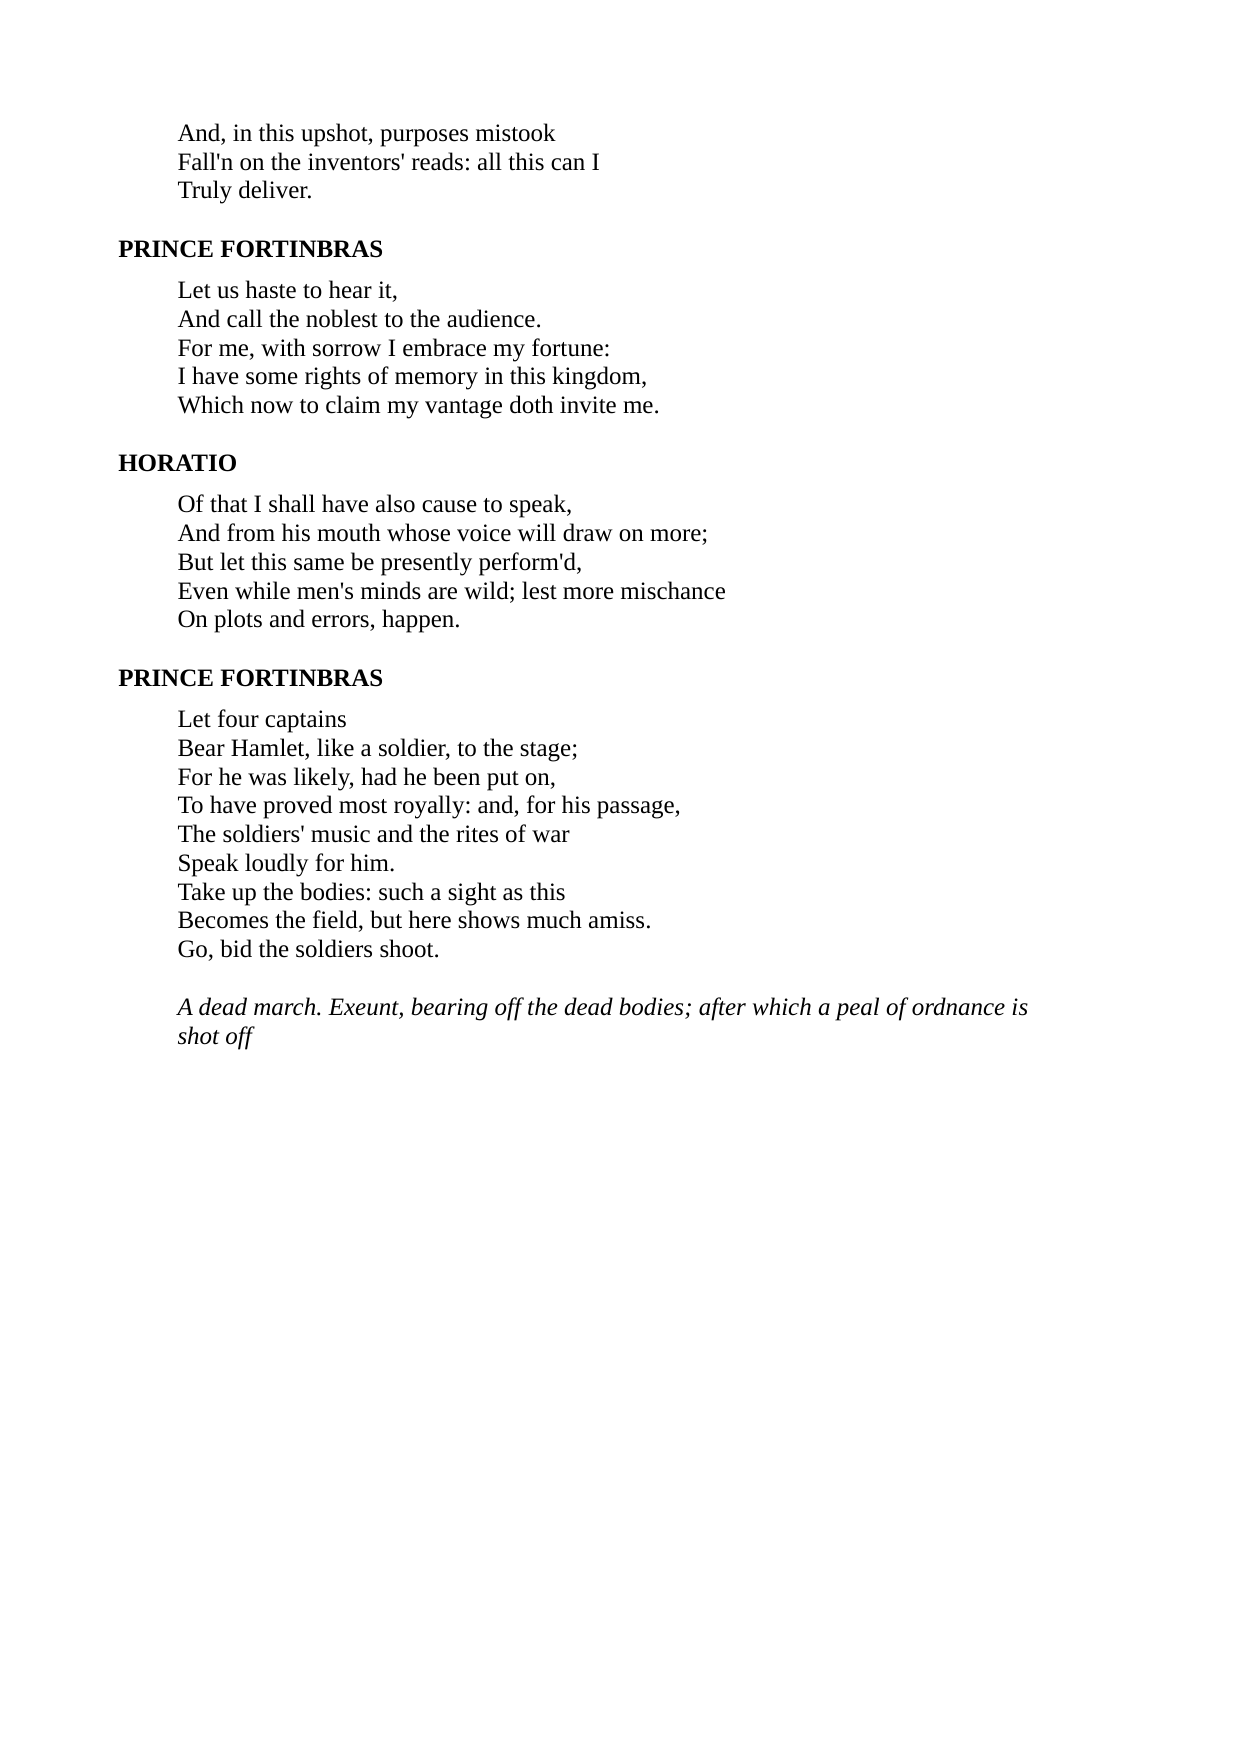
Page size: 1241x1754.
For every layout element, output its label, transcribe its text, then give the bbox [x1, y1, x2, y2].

text HORATIO [118, 448, 1122, 477]
text PRINCE FORTINBRAS [118, 234, 1122, 263]
text PRINCE FORTINBRAS [118, 663, 1122, 692]
text A dead march. Exeunt, bearing off the dead bodies; after which a peal of ordnance is shot off [177, 992, 1063, 1050]
text Let four captains Bear Hamlet, like a soldier, to the stage; For he was likely, had he been put on, To have proved most royally: and, for his passage, The soldiers' music and the rites of war Speak loudly for him. Take up the bodies: such a sight as this Becomes the field, but here shows much amiss. Go, bid the soldiers shoot. [177, 704, 1063, 963]
text And, in this upshot, purposes mistook Fall'n on the inventors' reads: all this can I Truly deliver. [177, 118, 1063, 204]
text Let us haste to hear it, And call the noblest to the audience. For me, with sorrow I embrace my fortune: I have some rights of memory in this kingdom, Which now to claim my vantage doth invite me. [177, 275, 1063, 419]
text Of that I shall have also cause to speak, And from his mouth whose voice will draw on more; But let this same be presently perform'd, Even while men's minds are wild; lest more mischance On plots and errors, happen. [177, 489, 1063, 633]
